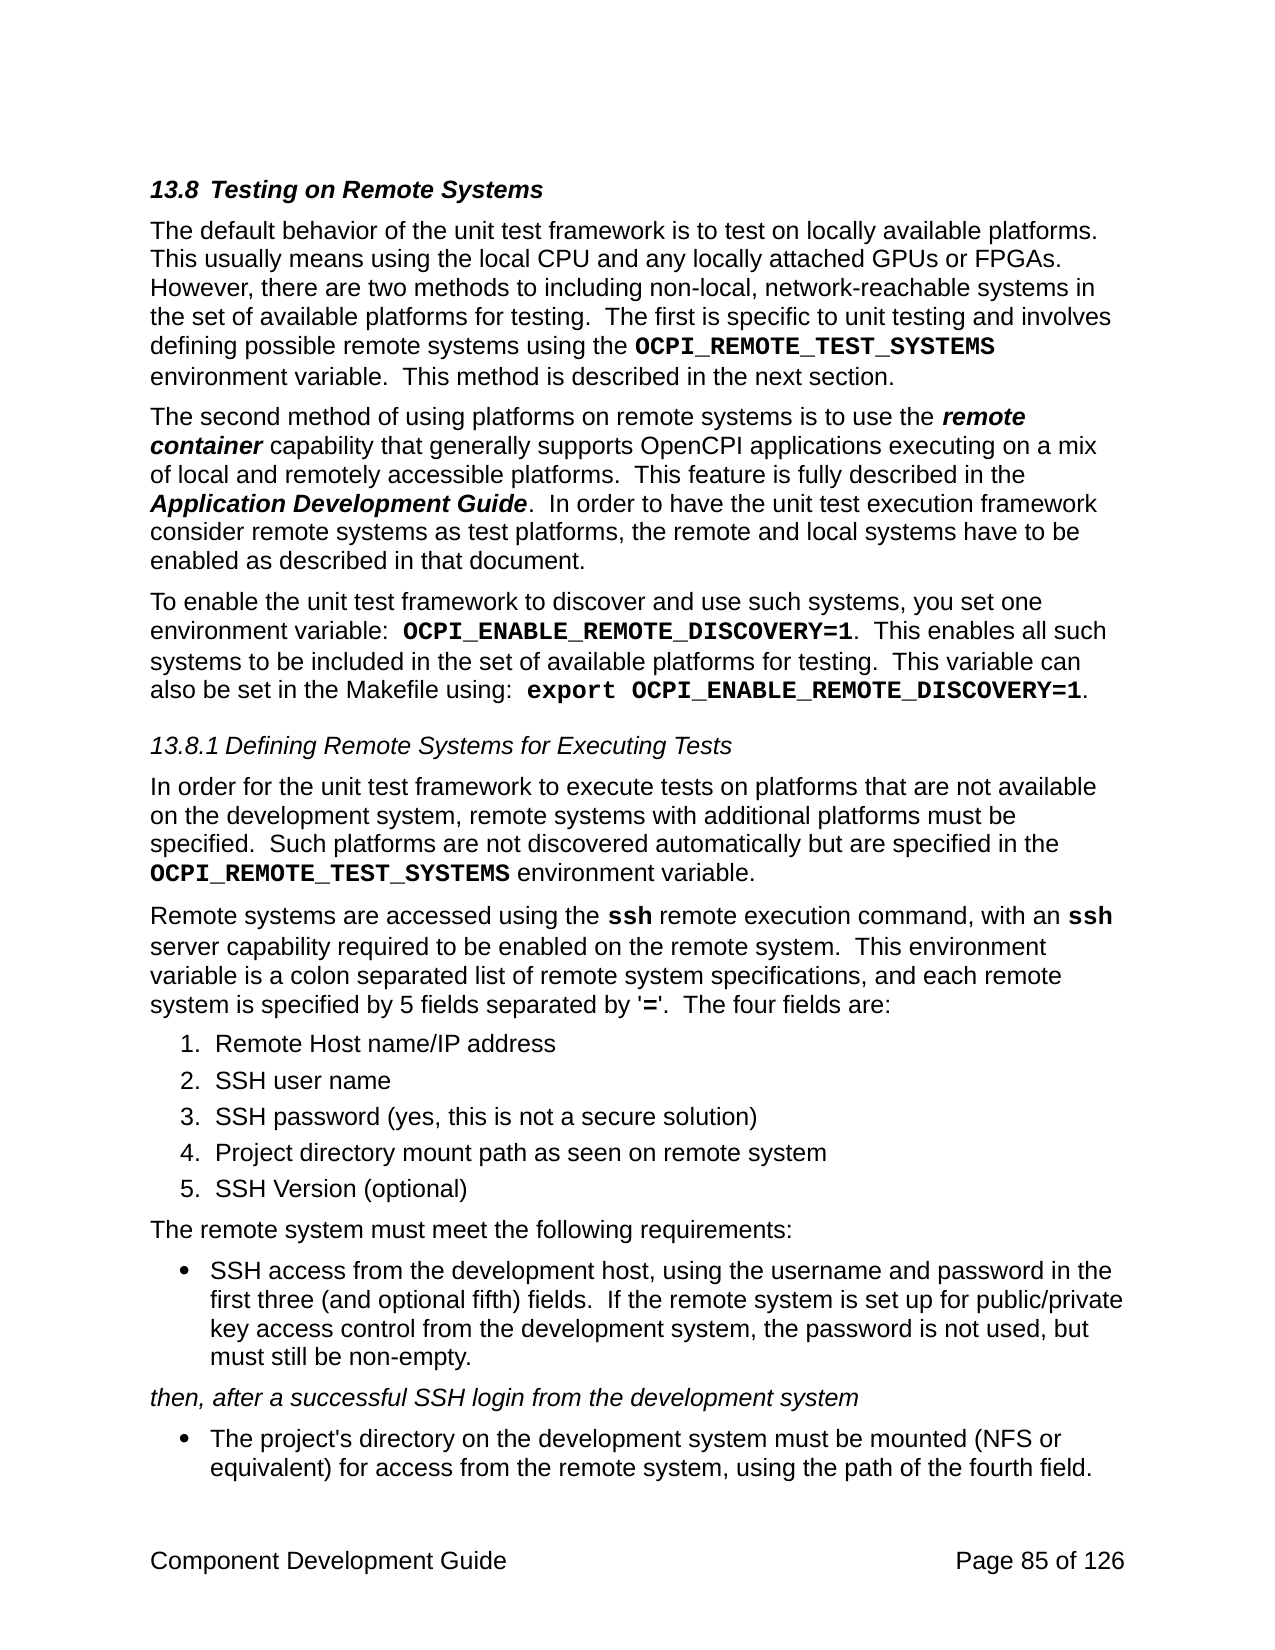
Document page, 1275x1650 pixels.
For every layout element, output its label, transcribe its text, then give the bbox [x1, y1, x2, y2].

text In order for the unit test framework to execute tests on platforms that are not available on the development system, remote systems with additional platforms must be specified. Such platforms are not discovered automatically but are specified in the OCPI_REMOTE_TEST_SYSTEMS environment variable. [150, 772, 1125, 889]
text The default behavior of the unit test framework is to test on locally available platforms. This usually means using the local CPU and any locally attached GPUs or FPGAs. However, there are two methods to including non-local, network-reachable systems in the set of available platforms for testing. The first is specific to unit testing and involves defining possible remote systems using the OCPI_REMOTE_TEST_SYSTEMS environment variable. This method is described in the next section. [150, 216, 1125, 390]
text then, after a successful SSH login from the development system [150, 1383, 1125, 1412]
list Remote Host name/IP address [180, 1029, 1065, 1058]
list SSH access from the development host, using the username and password in the first three (and optional fifth) fields. If the remote system is set up for public/private key access control from the development system, the password is not used, but must still be non-empty. [180, 1256, 1125, 1371]
list SSH password (yes, this is not a secure solution) [180, 1102, 1065, 1131]
text Remote systems are accessed using the ssh remote execution command, with an ssh server capability required to be enabled on the remote system. This environment variable is a colon separated list of remote system specifications, and each remote system is specified by 5 fields separated by '='. The four fields are: [150, 901, 1125, 1021]
text To enable the unit test framework to discover and use such systems, you set one environment variable: OCPI_ENABLE_REMOTE_DISCOVERY=1. This enables all such systems to be included in the set of available platforms for testing. This variable can also be set in the Makefile using: export OCPI_ENABLE_REMOTE_DISCOVERY=1. [150, 587, 1125, 706]
list Project directory mount path as seen on remote system [180, 1138, 1065, 1167]
list SSH user name [180, 1066, 1065, 1094]
text The second method of using platforms on remote systems is to use the remote container capability that generally supports OpenCPI applications executing on a mix of local and remotely accessible platforms. This feature is fully described in the Application Development Guide. In order to have the unit test execution framework consider remote systems as test platforms, the remote and local systems have to be enabled as described in that document. [150, 402, 1125, 575]
list SSH Version (optional) [180, 1174, 1065, 1203]
subtitle Testing on Remote Systems [150, 175, 1125, 204]
subtitle Defining Remote Systems for Executing Tests [150, 731, 1125, 760]
list The project's directory on the development system must be mounted (NFS or equivalent) for access from the remote system, using the path of the fourth field. [180, 1424, 1125, 1481]
